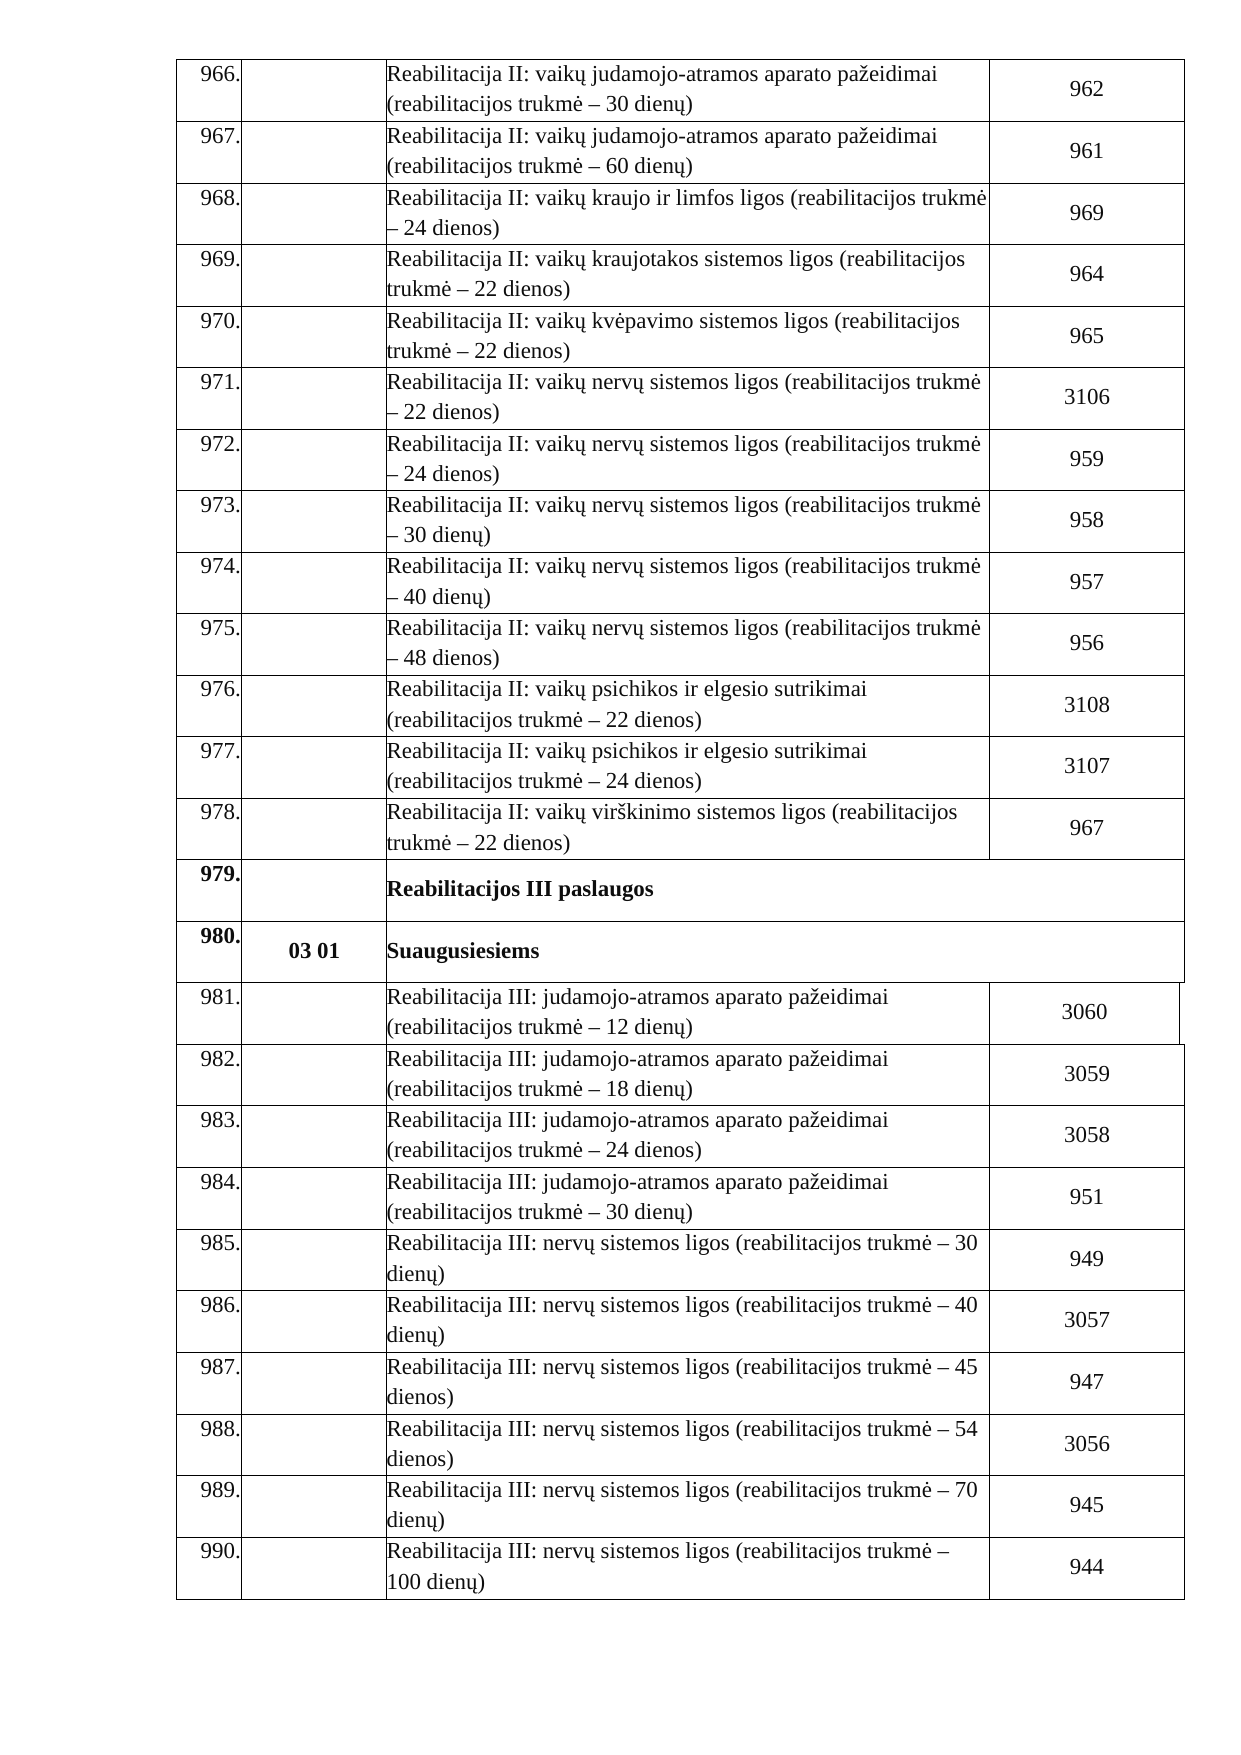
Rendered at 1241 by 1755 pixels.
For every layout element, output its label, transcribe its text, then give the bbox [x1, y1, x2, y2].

table_cell 977. [177, 737, 241, 797]
table_cell [242, 430, 386, 490]
table_cell [1203, 982, 1208, 1044]
table_cell [1203, 613, 1208, 674]
table_cell [242, 1168, 386, 1228]
table_cell Reabilitacija III: nervų sistemos ligos (reabilitacijos trukmė – 54 dienos) [387, 1415, 989, 1475]
table_cell 3057 [990, 1291, 1184, 1352]
table_cell Reabilitacija II: vaikų kraujotakos sistemos ligos (reabilitacijos trukmė – 22 dienos) [387, 245, 989, 306]
table_cell [1213, 183, 1230, 244]
table_cell [1185, 1537, 1203, 1598]
table_cell Reabilitacija III: nervų sistemos ligos (reabilitacijos trukmė – 30 dienų) [387, 1230, 989, 1290]
table_cell [1230, 1475, 1240, 1537]
table_cell Reabilitacija II: vaikų judamojo-atramos aparato pažeidimai (reabilitacijos trukmė – 30 dienų) [387, 60, 989, 121]
table_cell Suaugusiesiems [387, 922, 1184, 982]
table_cell Reabilitacija II: vaikų kraujo ir limfos ligos (reabilitacijos trukmė – 24 dienos) [387, 184, 989, 244]
table_cell 985. [177, 1230, 241, 1290]
table_cell 947 [990, 1353, 1184, 1414]
table_cell [1208, 121, 1213, 183]
table_cell [1208, 1167, 1213, 1228]
table_cell [1213, 244, 1230, 306]
table_cell [1230, 982, 1240, 1044]
table_cell 956 [990, 614, 1184, 674]
table_cell [1203, 183, 1208, 244]
table_cell [1230, 859, 1240, 921]
table_cell [1203, 1167, 1208, 1228]
table_cell Reabilitacija III: judamojo-atramos aparato pažeidimai (reabilitacijos trukmė – 18 dienų) [387, 1045, 989, 1105]
table_cell [1213, 1044, 1230, 1105]
table_cell [1203, 1475, 1208, 1537]
table_cell [1213, 1352, 1230, 1414]
table_cell [1213, 1537, 1230, 1598]
table_cell Reabilitacija III: nervų sistemos ligos (reabilitacijos trukmė – 40 dienų) [387, 1291, 989, 1352]
table_cell [1203, 1105, 1208, 1167]
table_cell [1208, 429, 1213, 490]
table_cell [242, 60, 386, 121]
table_cell 957 [990, 553, 1184, 613]
table_cell 969 [990, 184, 1184, 244]
table_cell [1230, 1105, 1240, 1167]
table_cell 970. [177, 307, 241, 367]
table_cell [1230, 1352, 1240, 1414]
table_cell 3106 [990, 368, 1184, 429]
table_cell [1185, 429, 1203, 490]
table_cell [242, 1476, 386, 1537]
table_cell 973. [177, 491, 241, 552]
table_cell [1230, 306, 1240, 367]
table_cell [1213, 429, 1230, 490]
table_cell [1208, 1229, 1213, 1290]
table_cell 949 [990, 1230, 1184, 1290]
table_cell [1208, 306, 1213, 367]
table_cell [1185, 552, 1203, 613]
table_cell [1213, 798, 1230, 859]
table_cell [1208, 798, 1213, 859]
table_cell Reabilitacija II: vaikų kvėpavimo sistemos ligos (reabilitacijos trukmė – 22 dienos) [387, 307, 989, 367]
table_cell [1203, 859, 1208, 921]
table_cell [1208, 1352, 1213, 1414]
table_cell [1185, 736, 1203, 797]
table_cell 974. [177, 553, 241, 613]
table_cell [1208, 59, 1213, 121]
table_cell [1208, 859, 1213, 921]
table_cell 989. [177, 1476, 241, 1537]
table_cell [1203, 1537, 1208, 1598]
table_cell [1230, 675, 1240, 736]
table_cell Reabilitacijos III paslaugos [387, 860, 1184, 921]
table_cell 3056 [990, 1415, 1184, 1475]
table_cell [1230, 552, 1240, 613]
table_cell 966. [177, 60, 241, 121]
table_cell 967 [990, 799, 1184, 859]
table_cell [1185, 306, 1203, 367]
table_cell [1203, 490, 1208, 552]
table_cell [1230, 429, 1240, 490]
table_cell 981. [177, 983, 241, 1044]
table_cell [1213, 921, 1230, 982]
table_cell [1230, 121, 1240, 183]
table_cell Reabilitacija II: vaikų psichikos ir elgesio sutrikimai (reabilitacijos trukmė – 24 dienos) [387, 737, 989, 797]
table_cell [1208, 490, 1213, 552]
table_cell [1203, 367, 1208, 429]
table_cell [1185, 1290, 1203, 1352]
table_cell [1230, 921, 1240, 982]
table_cell [242, 1538, 386, 1598]
table_cell [1213, 613, 1230, 674]
table_cell [1180, 983, 1184, 1044]
table_cell [242, 245, 386, 306]
table_cell 3108 [990, 676, 1184, 736]
table_cell 965 [990, 307, 1184, 367]
table_cell [1213, 490, 1230, 552]
table_cell 964 [990, 245, 1184, 306]
table_cell Reabilitacija II: vaikų nervų sistemos ligos (reabilitacijos trukmė – 30 dienų) [387, 491, 989, 552]
table_cell [1208, 1290, 1213, 1352]
table_cell [1213, 982, 1230, 1044]
table_cell [1230, 1167, 1240, 1228]
table_cell 983. [177, 1106, 241, 1167]
table_cell Reabilitacija II: vaikų nervų sistemos ligos (reabilitacijos trukmė – 40 dienų) [387, 553, 989, 613]
table_cell 986. [177, 1291, 241, 1352]
table_cell [1185, 121, 1203, 183]
table_cell 951 [990, 1168, 1184, 1228]
table_cell [1213, 59, 1230, 121]
table_cell [1185, 613, 1203, 674]
table_cell [1185, 1475, 1203, 1537]
table_cell [1230, 1414, 1240, 1475]
table_cell [1213, 1229, 1230, 1290]
table_cell [1203, 1229, 1208, 1290]
table_cell [242, 553, 386, 613]
table_cell [1208, 613, 1213, 674]
table_cell [242, 1045, 386, 1105]
table_cell [242, 368, 386, 429]
table_cell 969. [177, 245, 241, 306]
table_cell [1203, 244, 1208, 306]
table_cell [1203, 921, 1208, 982]
table_cell [1185, 367, 1203, 429]
table_cell [1208, 367, 1213, 429]
table_cell [242, 122, 386, 183]
table_cell [242, 1230, 386, 1290]
table_cell [1213, 1105, 1230, 1167]
table_cell 972. [177, 430, 241, 490]
table_cell [242, 983, 386, 1044]
table_cell [242, 614, 386, 674]
table_cell 3059 [990, 1045, 1184, 1105]
table_cell [1208, 921, 1213, 982]
table_cell [1213, 736, 1230, 797]
table_cell [242, 1415, 386, 1475]
table_cell 3060 [990, 983, 1179, 1044]
table_cell [242, 491, 386, 552]
table_cell 944 [990, 1538, 1184, 1598]
table_cell Reabilitacija II: vaikų nervų sistemos ligos (reabilitacijos trukmė – 24 dienos) [387, 430, 989, 490]
table_cell [1230, 1229, 1240, 1290]
table_cell [1185, 921, 1203, 982]
table_cell [242, 860, 386, 921]
table_cell Reabilitacija II: vaikų psichikos ir elgesio sutrikimai (reabilitacijos trukmė – 22 dienos) [387, 676, 989, 736]
table_cell [1208, 183, 1213, 244]
table_cell 982. [177, 1045, 241, 1105]
table_cell [1185, 490, 1203, 552]
table_cell 959 [990, 430, 1184, 490]
table_cell 961 [990, 122, 1184, 183]
table_cell 967. [177, 122, 241, 183]
table_cell [1230, 59, 1240, 121]
table_cell [1185, 1229, 1203, 1290]
table_cell [1213, 1475, 1230, 1537]
table_cell 968. [177, 184, 241, 244]
table_cell 975. [177, 614, 241, 674]
table_cell [1185, 183, 1203, 244]
table_cell Reabilitacija II: vaikų nervų sistemos ligos (reabilitacijos trukmė – 22 dienos) [387, 368, 989, 429]
table_cell Reabilitacija II: vaikų judamojo-atramos aparato pažeidimai (reabilitacijos trukmė – 60 dienų) [387, 122, 989, 183]
table_cell [1185, 1414, 1203, 1475]
table_cell 976. [177, 676, 241, 736]
table_cell [1185, 675, 1203, 736]
table_cell [1203, 1044, 1208, 1105]
table_cell Reabilitacija III: judamojo-atramos aparato pažeidimai (reabilitacijos trukmė – 24 dienos) [387, 1106, 989, 1167]
table_cell [1203, 306, 1208, 367]
table_cell [1208, 1044, 1213, 1105]
table_cell [1185, 798, 1203, 859]
table_cell [1203, 1352, 1208, 1414]
table_cell [1203, 736, 1208, 797]
table_cell 978. [177, 799, 241, 859]
table_cell Reabilitacija III: nervų sistemos ligos (reabilitacijos trukmė – 45 dienos) [387, 1353, 989, 1414]
table_cell [1185, 1105, 1203, 1167]
table_cell [1213, 675, 1230, 736]
table_cell [242, 1106, 386, 1167]
table_cell [1208, 1537, 1213, 1598]
table_cell 958 [990, 491, 1184, 552]
table_cell [1208, 982, 1213, 1044]
table_cell [1230, 798, 1240, 859]
table_cell 987. [177, 1353, 241, 1414]
table_cell [242, 307, 386, 367]
table_cell [1208, 1475, 1213, 1537]
table_cell [242, 1353, 386, 1414]
table_cell [1185, 1352, 1203, 1414]
table_cell [1185, 244, 1203, 306]
table_cell [242, 799, 386, 859]
table_cell [1184, 982, 1203, 1044]
table_cell Reabilitacija III: judamojo-atramos aparato pažeidimai (reabilitacijos trukmė – 30 dienų) [387, 1168, 989, 1228]
table_cell Reabilitacija III: nervų sistemos ligos (reabilitacijos trukmė – 70 dienų) [387, 1476, 989, 1537]
table_cell [242, 737, 386, 797]
table_cell 988. [177, 1415, 241, 1475]
table_cell [1213, 859, 1230, 921]
table_cell [1185, 1044, 1203, 1105]
table_cell [1213, 1414, 1230, 1475]
table_cell [1203, 675, 1208, 736]
table_cell [1185, 859, 1203, 921]
table_cell 945 [990, 1476, 1184, 1537]
table_cell [1203, 1414, 1208, 1475]
table_cell [1213, 552, 1230, 613]
table_cell [1203, 121, 1208, 183]
table_cell [242, 184, 386, 244]
table_cell [242, 676, 386, 736]
table_cell [1208, 1105, 1213, 1167]
table_cell [1185, 59, 1203, 121]
table_cell [1230, 244, 1240, 306]
table_cell Reabilitacija II: vaikų nervų sistemos ligos (reabilitacijos trukmė – 48 dienos) [387, 614, 989, 674]
table_cell [1230, 367, 1240, 429]
table_cell [1230, 1044, 1240, 1105]
table_cell [1230, 183, 1240, 244]
table_cell [1213, 121, 1230, 183]
table_cell 980. [177, 922, 241, 982]
table_cell 962 [990, 60, 1184, 121]
table_cell Reabilitacija III: judamojo-atramos aparato pažeidimai (reabilitacijos trukmė – 12 dienų) [387, 983, 989, 1044]
table_cell [1213, 367, 1230, 429]
table_cell [242, 1291, 386, 1352]
table_cell 984. [177, 1168, 241, 1228]
table_cell [1208, 244, 1213, 306]
table_cell 3058 [990, 1106, 1184, 1167]
table_cell [1203, 1290, 1208, 1352]
table_cell 971. [177, 368, 241, 429]
table_cell [1208, 736, 1213, 797]
table_cell [1203, 429, 1208, 490]
table_cell [1185, 1167, 1203, 1228]
table_cell [1230, 490, 1240, 552]
table_cell Reabilitacija II: vaikų virškinimo sistemos ligos (reabilitacijos trukmė – 22 dienos) [387, 799, 989, 859]
table_cell [1208, 1414, 1213, 1475]
table_cell [1213, 1167, 1230, 1228]
table_cell [1208, 675, 1213, 736]
table_cell 979. [177, 860, 241, 921]
table_cell [1230, 736, 1240, 797]
table_cell 990. [177, 1538, 241, 1598]
table_cell 03 01 [242, 922, 386, 982]
table_cell [1230, 1290, 1240, 1352]
table_cell [1213, 1290, 1230, 1352]
table_cell [1230, 613, 1240, 674]
table_cell [1213, 306, 1230, 367]
table_cell [1203, 798, 1208, 859]
table_cell [1203, 59, 1208, 121]
table_cell [1208, 552, 1213, 613]
table_cell [1230, 1537, 1240, 1598]
table_cell 3107 [990, 737, 1184, 797]
table_cell [1203, 552, 1208, 613]
table_cell Reabilitacija III: nervų sistemos ligos (reabilitacijos trukmė – 100 dienų) [387, 1538, 989, 1598]
